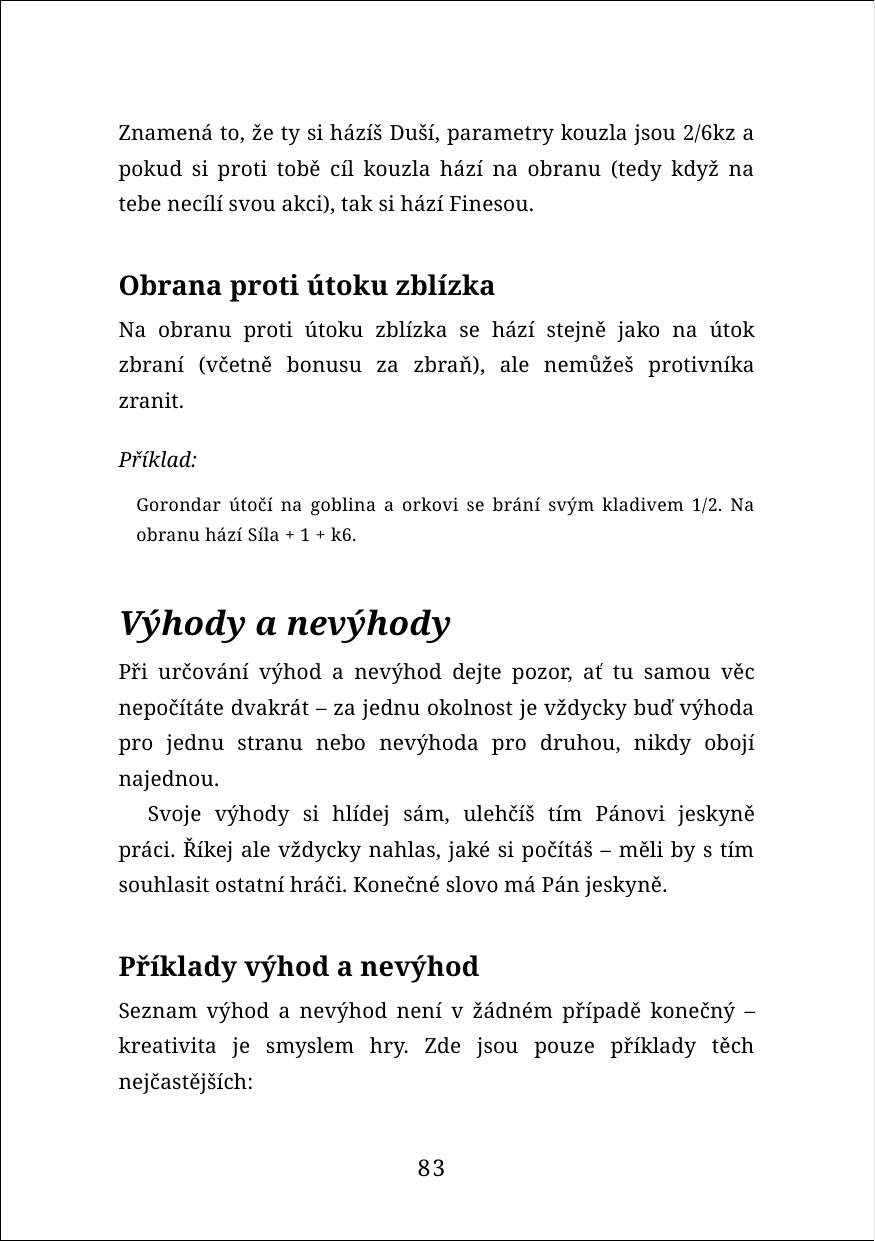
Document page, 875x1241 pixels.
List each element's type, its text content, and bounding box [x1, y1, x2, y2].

text Při určování výhod a nevýhod dejte pozor, ať tu samou věc nepočítáte dvakrát – za jednu okolnost je vždycky buď výhoda pro jednu stranu nebo nevýhoda pro druhou, nikdy obojí najednou. Svoje výhody si hlídej sám, ulehčíš tím Pánovi jeskyně práci. Říkej ale vždycky nahlas, jaké si počítáš – měli by s tím souhlasit ostatní hráči. Konečné slovo má Pán jeskyně. [118, 657, 756, 899]
subtitle Příklady výhod a nevýhod [118, 947, 756, 984]
text Gorondar útočí na goblina a orkovi se brání svým kladivem 1/2. Na obranu hází Síla + 1 + k6. [136, 492, 756, 547]
subtitle Obrana proti útoku zblízka [118, 266, 756, 303]
subtitle Výhody a nevýhody [118, 600, 756, 645]
text Na obranu proti útoku zblízka se hází stejně jako na útok zbraní (včetně bonusu za zbraň), ale nemůžeš protivníka zranit. [118, 315, 756, 414]
text Příklad: [118, 445, 756, 473]
text Seznam výhod a nevýhod není v žádném případě konečný – kreativita je smyslem hry. Zde jsou pouze příklady těch nejčastějších: [118, 996, 756, 1095]
text Znamená to, že ty si házíš Duší, parametry kouzla jsou 2/6kz a pokud si proti tobě cíl kouzla hází na obranu (tedy když na tebe necílí svou akci), tak si hází Finesou. [118, 118, 756, 218]
